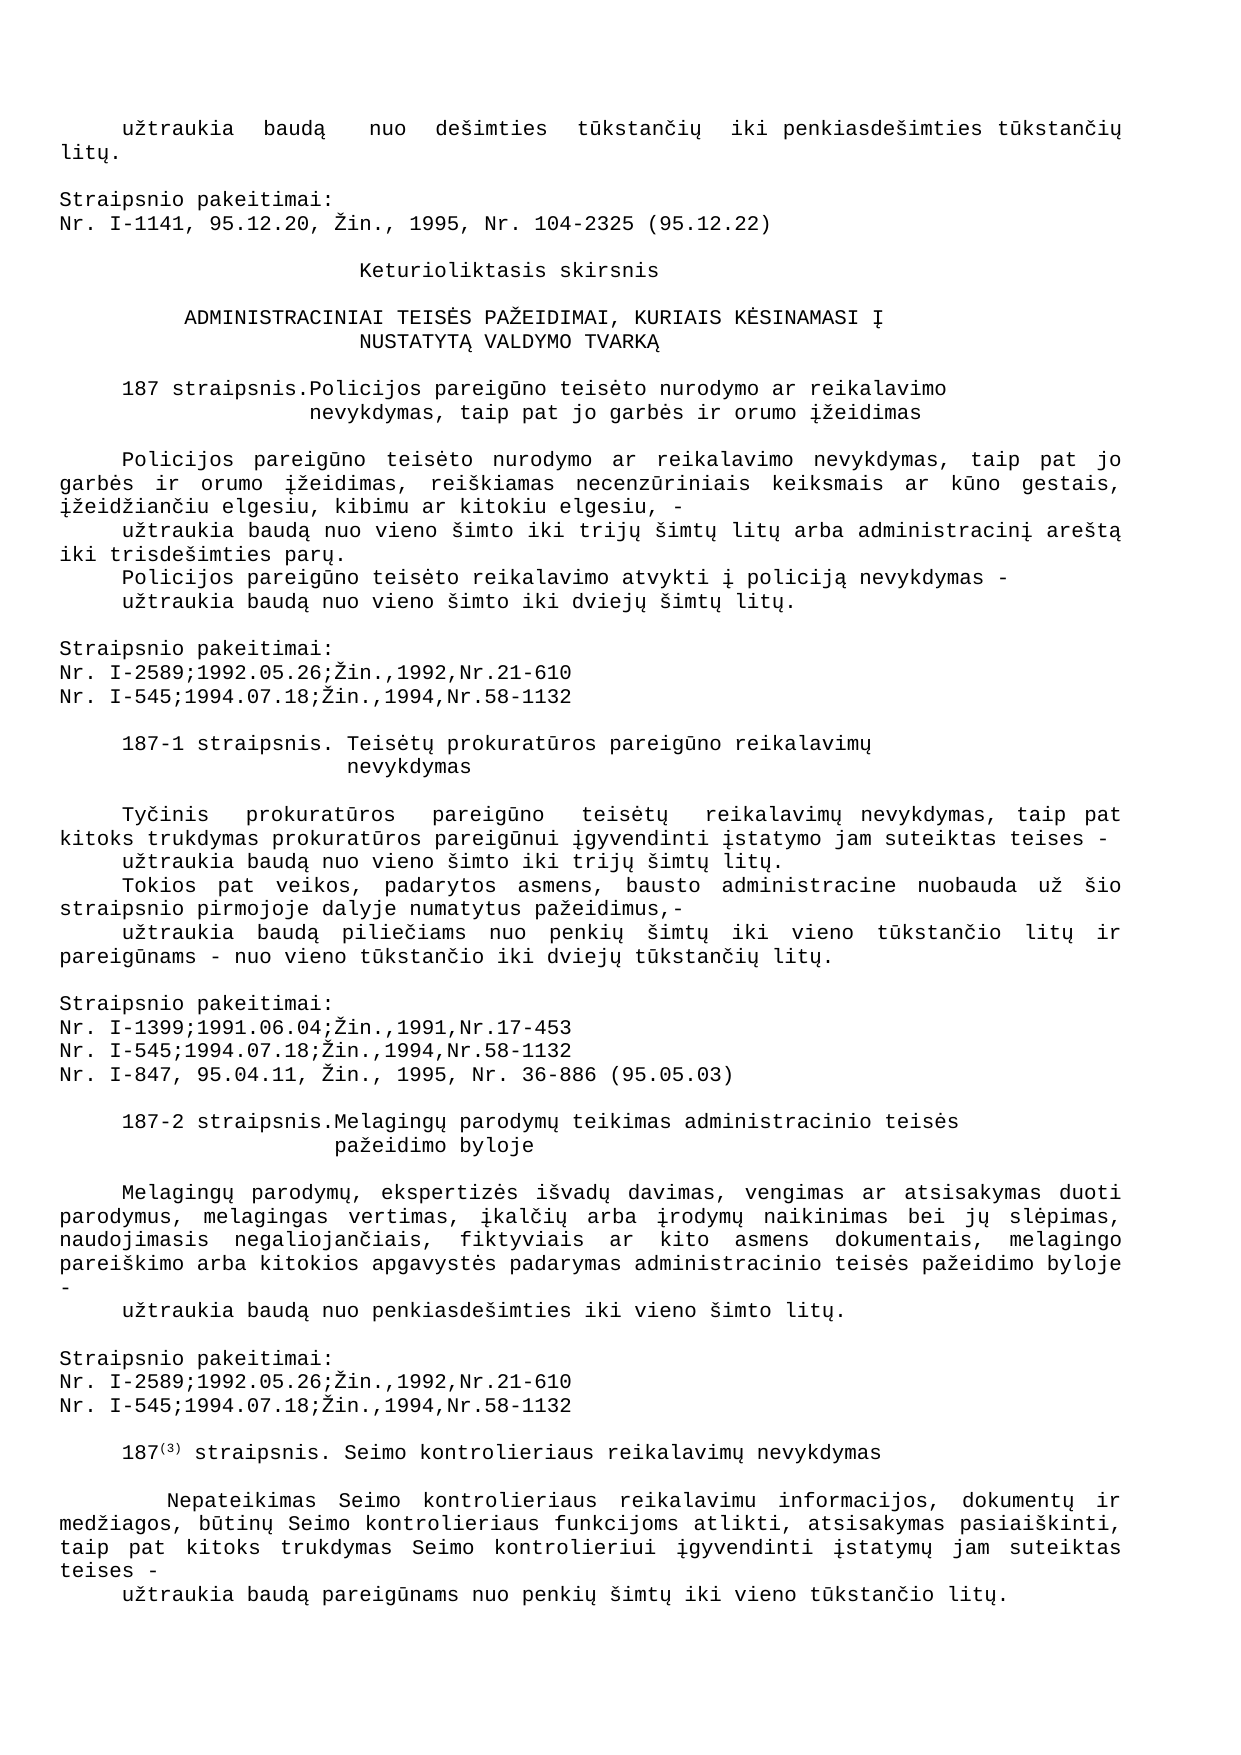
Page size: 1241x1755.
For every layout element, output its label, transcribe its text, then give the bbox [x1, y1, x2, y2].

text Melagingų parodymų, ekspertizės išvadų davimas, vengimas ar atsisakymas duoti parodymus, melagingas vertimas, įkalčių arba įrodymų naikinimas bei jų slėpimas, naudojimasis negaliojančiais, fiktyviais ar kito asmens dokumentais, melagingo pareiškimo arba kitokios apgavystės padarymas administracinio teisės pažeidimo byloje - [59, 1182, 1122, 1300]
text Tokios pat veikos, padarytos asmens, bausto administracine nuobauda už šio straipsnio pirmojoje dalyje numatytus pažeidimus,- [59, 875, 1122, 922]
text Nepateikimas Seimo kontrolieriaus reikalavimu informacijos, dokumentų ir medžiagos, būtinų Seimo kontrolieriaus funkcijoms atlikti, atsisakymas pasiaiškinti, taip pat kitoks trukdymas Seimo kontrolieriui įgyvendinti įstatymų jam suteiktas teises - [59, 1489, 1122, 1584]
text Nr. I-1399;1991.06.04;Žin.,1991,Nr.17-453 [59, 1017, 1122, 1040]
text Nr. I-2589;1992.05.26;Žin.,1992,Nr.21-610 [59, 662, 1122, 686]
text užtraukia baudą nuo vieno šimto iki trijų šimtų litų. [59, 851, 1122, 875]
text Nr. I-1141, 95.12.20, Žin., 1995, Nr. 104-2325 (95.12.22) [59, 213, 1122, 236]
text pažeidimo byloje [59, 1135, 1122, 1158]
text 187 straipsnis.Policijos pareigūno teisėto nurodymo ar reikalavimo [59, 378, 1122, 402]
text Tyčinis prokuratūros pareigūno teisėtų reikalavimų nevykdymas, taip pat kitoks trukdymas prokuratūros pareigūnui įgyvendinti įstatymo jam suteiktas teises - [59, 804, 1122, 851]
text Nr. I-847, 95.04.11, Žin., 1995, Nr. 36-886 (95.05.03) [59, 1064, 1122, 1088]
text Nr. I-545;1994.07.18;Žin.,1994,Nr.58-1132 [59, 686, 1122, 709]
text Keturioliktasis skirsnis [59, 260, 1122, 284]
text 187-1 straipsnis. Teisėtų prokuratūros pareigūno reikalavimų [59, 733, 1122, 757]
text Policijos pareigūno teisėto nurodymo ar reikalavimo nevykdymas, taip pat jo garbės ir orumo įžeidimas, reiškiamas necenzūriniais keiksmais ar kūno gestais, įžeidžiančiu elgesiu, kibimu ar kitokiu elgesiu, - [59, 449, 1122, 520]
text Nr. I-545;1994.07.18;Žin.,1994,Nr.58-1132 [59, 1040, 1122, 1064]
text užtraukia baudą nuo vieno šimto iki trijų šimtų litų arba administracinį areštą iki trisdešimties parų. [59, 520, 1122, 567]
text užtraukia baudą nuo penkiasdešimties iki vieno šimto litų. [59, 1300, 1122, 1324]
text nevykdymas [59, 757, 1122, 780]
text nevykdymas, taip pat jo garbės ir orumo įžeidimas [59, 402, 1122, 426]
text Straipsnio pakeitimai: [59, 189, 1122, 213]
text Straipsnio pakeitimai: [59, 993, 1122, 1017]
text užtraukia baudą nuo vieno šimto iki dviejų šimtų litų. [59, 591, 1122, 615]
text užtraukia baudą pareigūnams nuo penkių šimtų iki vieno tūkstančio litų. [59, 1584, 1122, 1608]
text Nr. I-2589;1992.05.26;Žin.,1992,Nr.21-610 [59, 1371, 1122, 1395]
text 187(3) straipsnis. Seimo kontrolieriaus reikalavimų nevykdymas [59, 1442, 1122, 1466]
text Straipsnio pakeitimai: [59, 638, 1122, 662]
text Straipsnio pakeitimai: [59, 1348, 1122, 1371]
text Nr. I-545;1994.07.18;Žin.,1994,Nr.58-1132 [59, 1395, 1122, 1419]
text NUSTATYTĄ VALDYMO TVARKĄ [59, 331, 1122, 354]
text ADMINISTRACINIAI TEISĖS PAŽEIDIMAI, KURIAIS KĖSINAMASI Į [59, 307, 1122, 331]
text užtraukia baudą piliečiams nuo penkių šimtų iki vieno tūkstančio litų ir pareigūnams - nuo vieno tūkstančio iki dviejų tūkstančių litų. [59, 922, 1122, 969]
text 187-2 straipsnis.Melagingų parodymų teikimas administracinio teisės [59, 1111, 1122, 1135]
text Policijos pareigūno teisėto reikalavimo atvykti į policiją nevykdymas - [59, 567, 1122, 591]
text užtraukia baudą nuo dešimties tūkstančių iki penkiasdešimties tūkstančių litų. [59, 118, 1122, 165]
